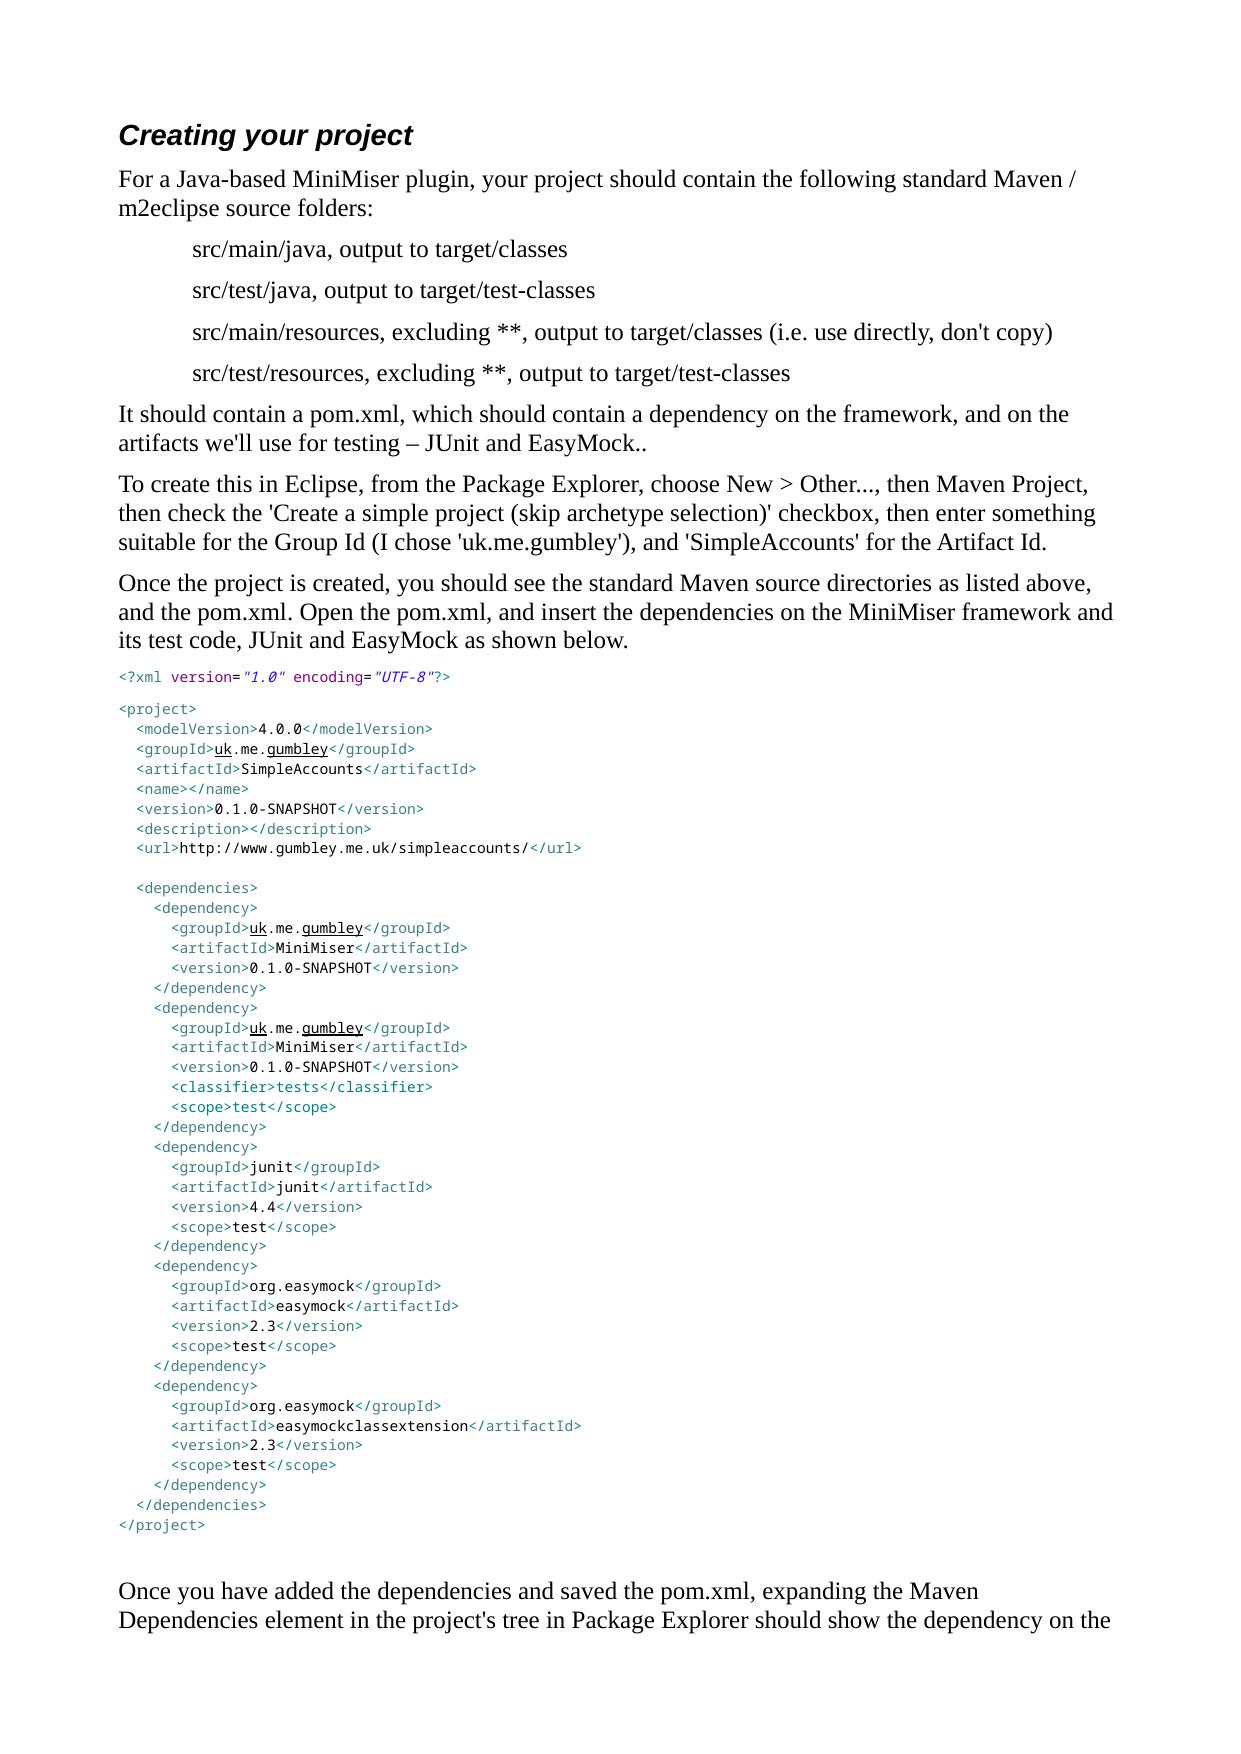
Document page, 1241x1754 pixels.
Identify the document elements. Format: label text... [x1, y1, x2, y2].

text For a Java-based MiniMiser plugin, your project should contain the following standard Maven / m2eclipse source folders: [118, 164, 1122, 222]
text <artifactId>SimpleAccounts</artifactId> [118, 759, 1122, 779]
text </dependency> [118, 1117, 1122, 1137]
text Once the project is created, you should see the standard Maven source directories as listed above, and the pom.xml. Open the pom.xml, and insert the dependencies on the MiniMiser framework and its test code, JUnit and EasyMock as shown below. [118, 568, 1122, 654]
text <project> [118, 699, 1122, 719]
text <scope>test</scope> [118, 1216, 1122, 1236]
text <name></name> [118, 779, 1122, 798]
text <dependency> [118, 1137, 1122, 1157]
subtitle Creating your project [118, 118, 1122, 152]
text <groupId>org.easymock</groupId> [118, 1276, 1122, 1296]
text <dependency> [118, 898, 1122, 918]
text src/main/resources, excluding **, output to target/classes (i.e. use directly, don't copy) [192, 317, 1122, 345]
text <groupId>org.easymock</groupId> [118, 1395, 1122, 1415]
text </project> [118, 1515, 1122, 1535]
text <version>0.1.0-SNAPSHOT</version> [118, 958, 1122, 978]
text <version>2.3</version> [118, 1435, 1122, 1455]
text <version>0.1.0-SNAPSHOT</version> [118, 798, 1122, 818]
text <artifactId>MiniMiser</artifactId> [118, 938, 1122, 958]
text <dependency> [118, 1376, 1122, 1395]
text <groupId>uk.me.gumbley</groupId> [118, 1017, 1122, 1037]
text <version>0.1.0-SNAPSHOT</version> [118, 1057, 1122, 1077]
text <version>2.3</version> [118, 1316, 1122, 1336]
text <artifactId>MiniMiser</artifactId> [118, 1037, 1122, 1057]
text <scope>test</scope> [118, 1336, 1122, 1356]
text <classifier>tests</classifier> [118, 1077, 1122, 1097]
text <dependency> [118, 1256, 1122, 1276]
text <artifactId>easymock</artifactId> [118, 1296, 1122, 1316]
text src/main/java, output to target/classes [192, 234, 1122, 263]
text <description></description> [118, 818, 1122, 838]
text It should contain a pom.xml, which should contain a dependency on the framework, and on the artifacts we'll use for testing – JUnit and EasyMock.. [118, 399, 1122, 457]
text <scope>test</scope> [118, 1097, 1122, 1117]
text </dependencies> [118, 1495, 1122, 1515]
text <artifactId>junit</artifactId> [118, 1177, 1122, 1196]
text <groupId>uk.me.gumbley</groupId> [118, 739, 1122, 759]
text Once you have added the dependencies and saved the pom.xml, expanding the Maven Dependencies element in the project's tree in Package Explorer should show the dependency on the [118, 1576, 1122, 1633]
text </dependency> [118, 1356, 1122, 1376]
text <version>4.4</version> [118, 1196, 1122, 1216]
text <dependencies> [118, 878, 1122, 898]
text <url>http://www.gumbley.me.uk/simpleaccounts/</url> [118, 838, 1122, 858]
text <dependency> [118, 997, 1122, 1017]
text src/test/resources, excluding **, output to target/test-classes [192, 358, 1122, 387]
text <artifactId>easymockclassextension</artifactId> [118, 1415, 1122, 1435]
text <modelVersion>4.0.0</modelVersion> [118, 719, 1122, 739]
text <scope>test</scope> [118, 1455, 1122, 1475]
text </dependency> [118, 1475, 1122, 1495]
text <groupId>uk.me.gumbley</groupId> [118, 918, 1122, 938]
text <?xml version="1.0" encoding="UTF-8"?> [118, 667, 1122, 687]
text <groupId>junit</groupId> [118, 1157, 1122, 1177]
text </dependency> [118, 978, 1122, 997]
text </dependency> [118, 1236, 1122, 1256]
text To create this in Eclipse, from the Package Explorer, choose New > Other..., then Maven Project, then check the 'Create a simple project (skip archetype selection)' checkbox, then enter something suitable for the Group Id (I chose 'uk.me.gumbley'), and 'SimpleAccounts' for the Artifact Id. [118, 469, 1122, 555]
text src/test/java, output to target/test-classes [192, 275, 1122, 304]
